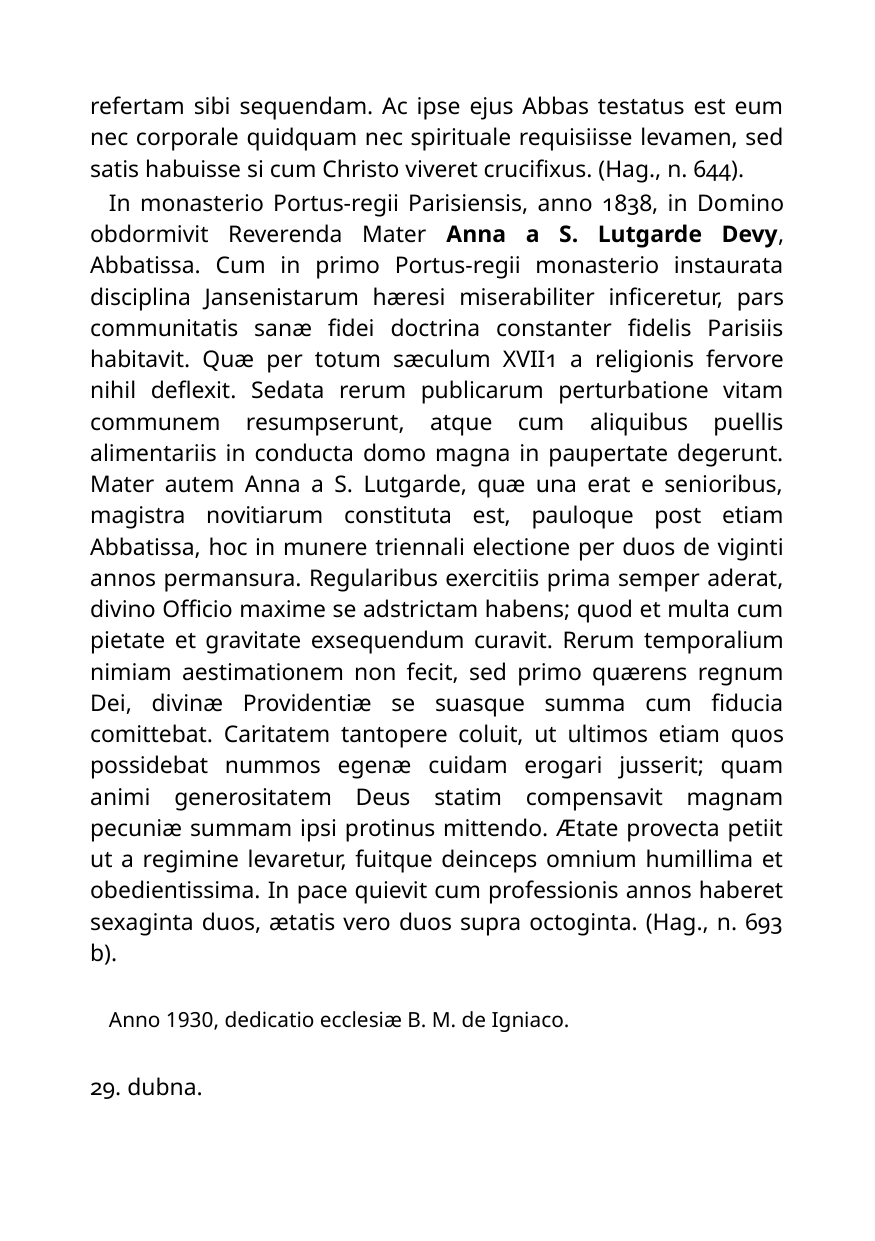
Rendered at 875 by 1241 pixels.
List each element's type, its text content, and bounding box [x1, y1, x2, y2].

text Anno 1930, dedicatio ecclesiæ B. M. de Igniaco. [90, 1005, 784, 1034]
text 29. dubna. [90, 1071, 784, 1102]
text In monasterio Portus-regii Parisiensis, anno 1838, in Do­mino obdormivit Reverenda Mater Anna a S. Lutgarde Devy, Abbatissa. Cum in primo Portus-regii monasterio instaurata disciplina Jansenistarum hæresi miserabiliter infi­ceretur, pars communitatis sanæ fidei doctrina constanter fidelis Parisiis habitavit. Quæ per totum sæculum XVII1 a religionis fervore nihil deflexit. Sedata rerum publicarum perturbatione vitam communem resumpserunt, atque cum aliquibus puellis alimentariis in conducta domo magna in paupertate degerunt. Mater autem Anna a S. Lutgarde, quæ una erat e senioribus, magistra novitiarum constituta est, pauloque post etiam Abbatissa, hoc in munere triennali electione per duos de viginti annos permansura. Regularibus exercitiis prima semper aderat, divino Officio maxime se adstrictam habens; quod et multa cum pietate et gravitate exse­quendum curavit. Rerum temporalium nimiam aestimationem non fecit, sed primo quærens regnum Dei, divinæ Providentiæ se suasque summa cum fiducia comittebat. Caritatem tanto­pere coluit, ut ultimos etiam quos possidebat nummos egenæ cuidam erogari jusserit; quam animi generositatem Deus statim compensavit magnam pecuniæ summam ipsi protinus mittendo. Ætate provecta petiit ut a regimine levaretur, fuitque deinceps omnium humillima et obedientissima. In pace quievit cum professionis annos haberet sexaginta duos, ætatis vero duos supra octoginta. (Hag., n. 693 b). [90, 187, 784, 968]
text refertam sibi sequendam. Ac ipse ejus Abbas testatus est eum nec corporale quidquam nec spirituale requisiisse levamen, sed satis habuisse si cum Christo viveret crucifixus. (Hag., n. 644). [90, 90, 784, 184]
